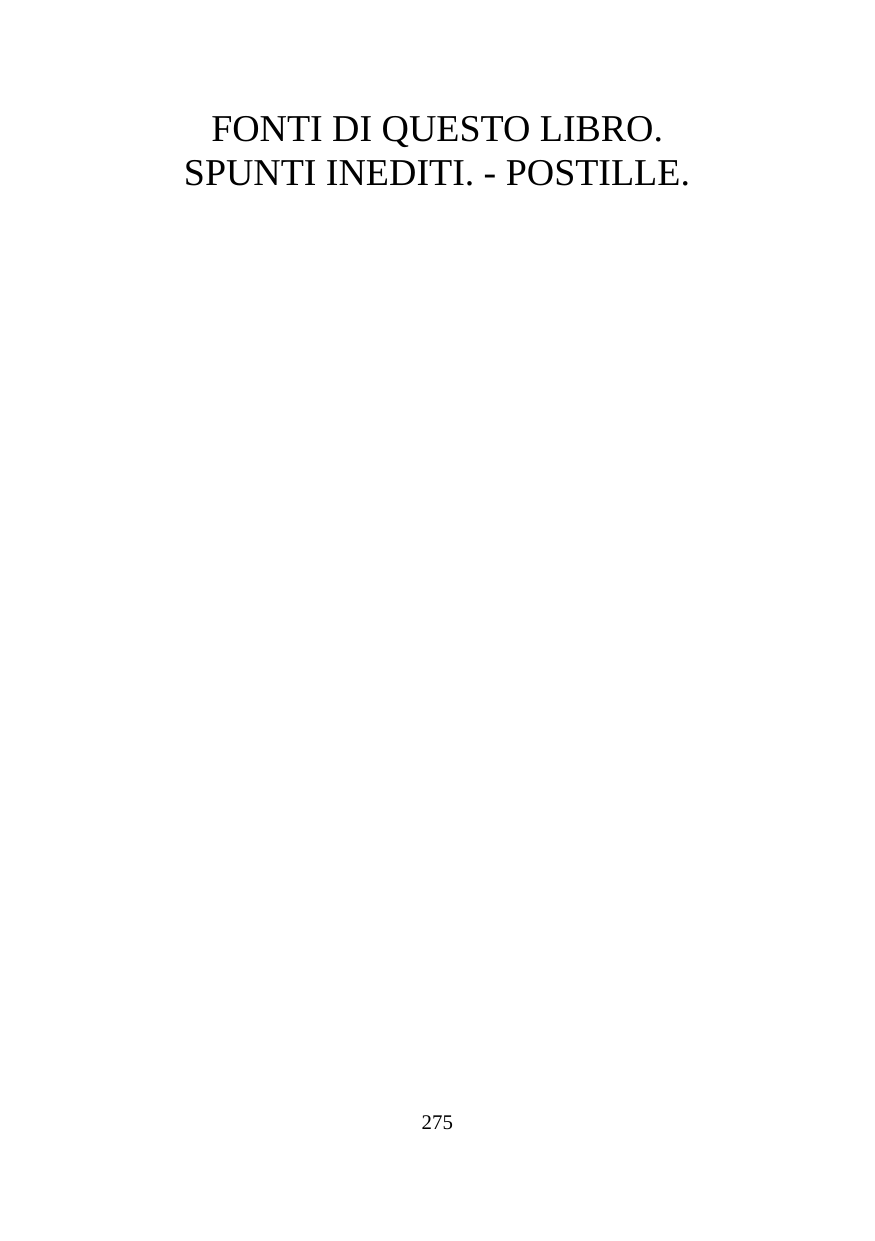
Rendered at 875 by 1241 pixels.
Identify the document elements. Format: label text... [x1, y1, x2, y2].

subtitle FONTI DI QUESTO LIBRO. SPUNTI INEDITI. - POSTILLE. [106, 106, 768, 193]
